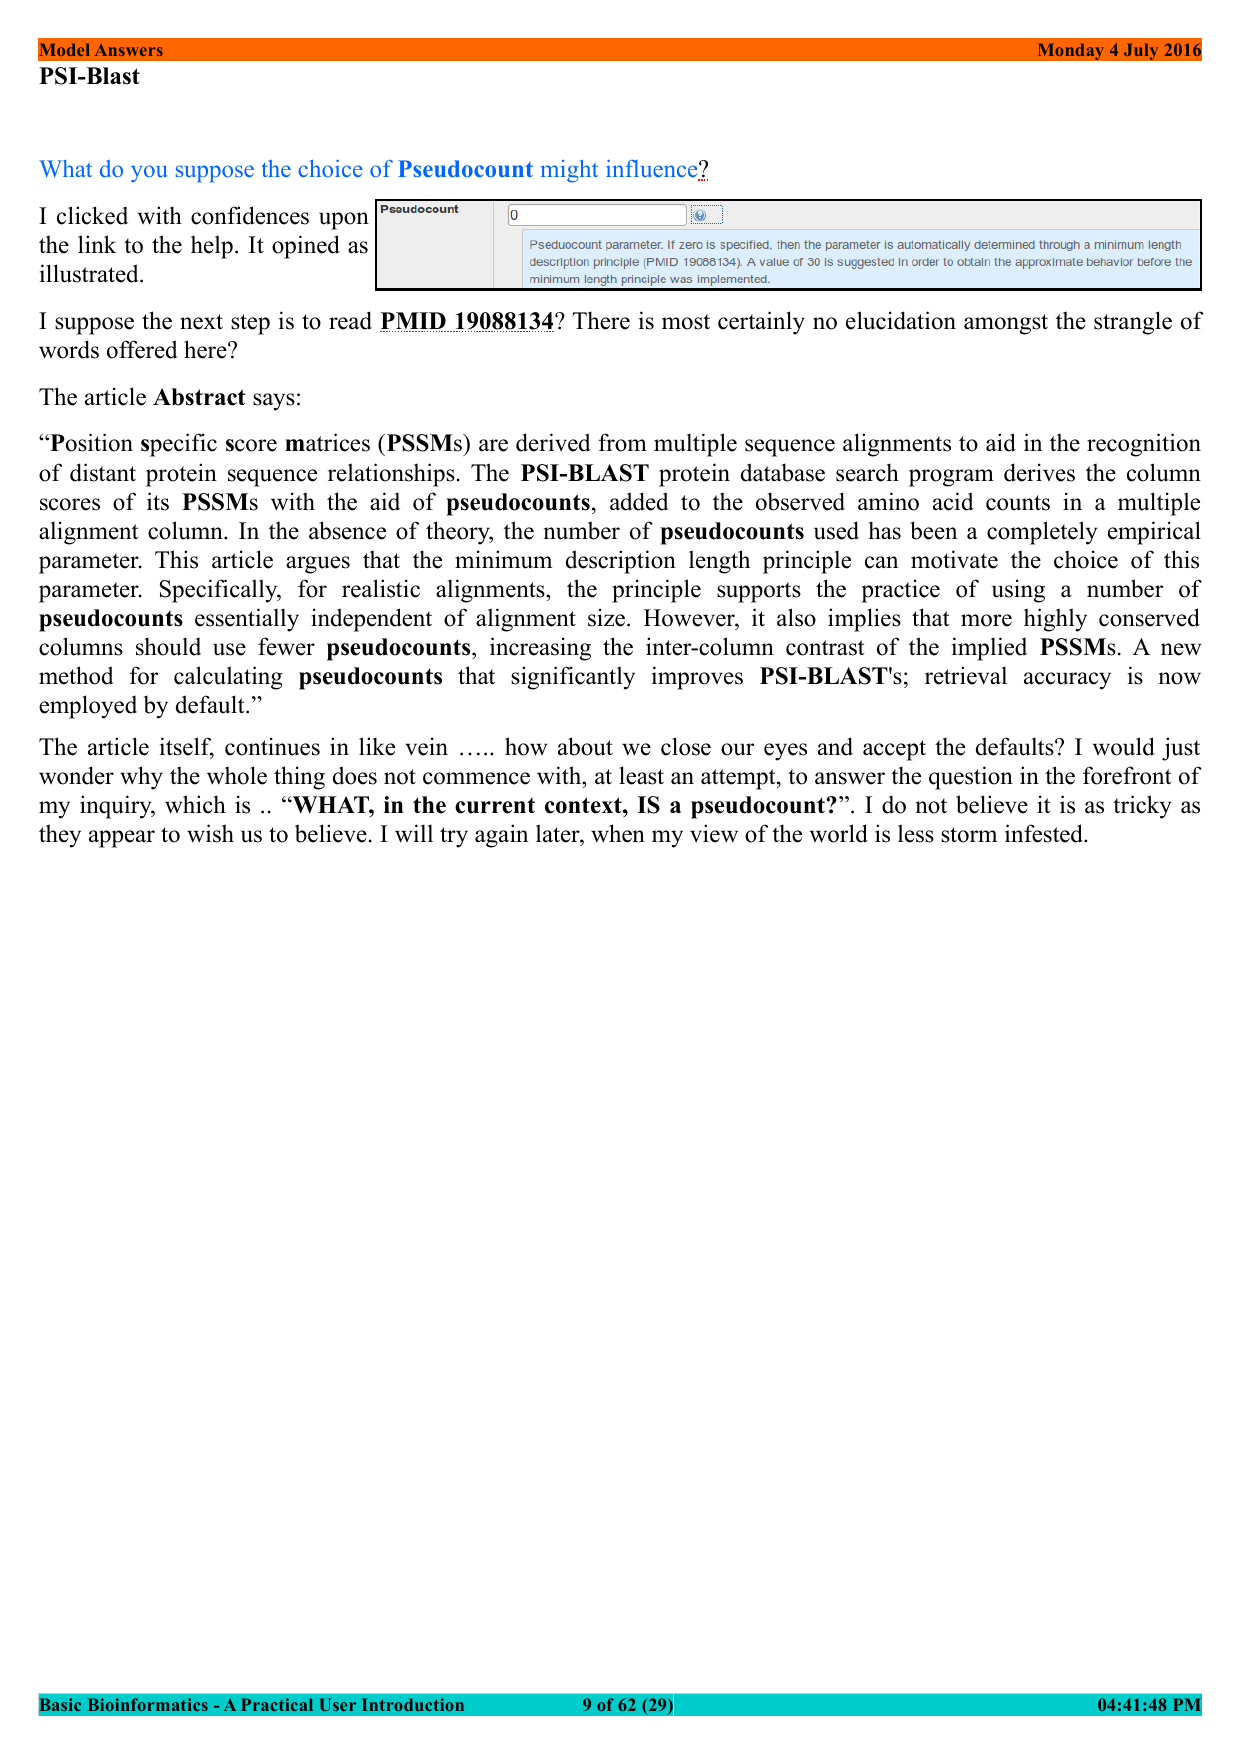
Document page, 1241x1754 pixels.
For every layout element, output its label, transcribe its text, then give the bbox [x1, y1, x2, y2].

picture [377, 201, 1200, 288]
text I clicked with confidences upon the link to the help. It opined as illustrated. [38, 201, 375, 288]
text The article Abstract says: [38, 382, 1202, 411]
text “Position specific score matrices (PSSMs) are derived from multiple sequence alignments to aid in the recognition of distant protein sequence relationships. The PSI-BLAST protein database search program derives the column scores of its PSSMs with the aid of pseudocounts, added to the observed amino acid counts in a multiple alignment column. In the absence of theory, the number of pseudocounts used has been a completely empirical parameter. This article argues that the minimum description length principle can motivate the choice of this parameter. Specifically, for realistic alignments, the principle supports the practice of using a number of pseudocounts essentially independent of alignment size. However, it also implies that more highly conserved columns should use fewer pseudocounts, increasing the inter-column contrast of the implied PSSMs. A new method for calculating pseudocounts that significantly improves PSI-BLAST's; retrieval accuracy is now employed by default.” [38, 428, 1202, 719]
text PSI-Blast [38, 61, 1202, 89]
text I suppose the next step is to read PMID 19088134? There is most certainly no elucidation amongst the strangle of words offered here? [38, 306, 1202, 364]
text The article itself, continues in like vein ….. how about we close our eyes and accept the defaults? I would just wonder why the whole thing does not commence with, at least an attempt, to answer the question in the forefront of my inquiry, which is .. “WHAT, in the current context, IS a pseudocount?”. I do not believe it is as tricky as they appear to wish us to believe. I will try again later, when my view of the world is less storm infested. [38, 731, 1202, 848]
text What do you suppose the choice of Pseudocount might influence? [38, 154, 1202, 183]
